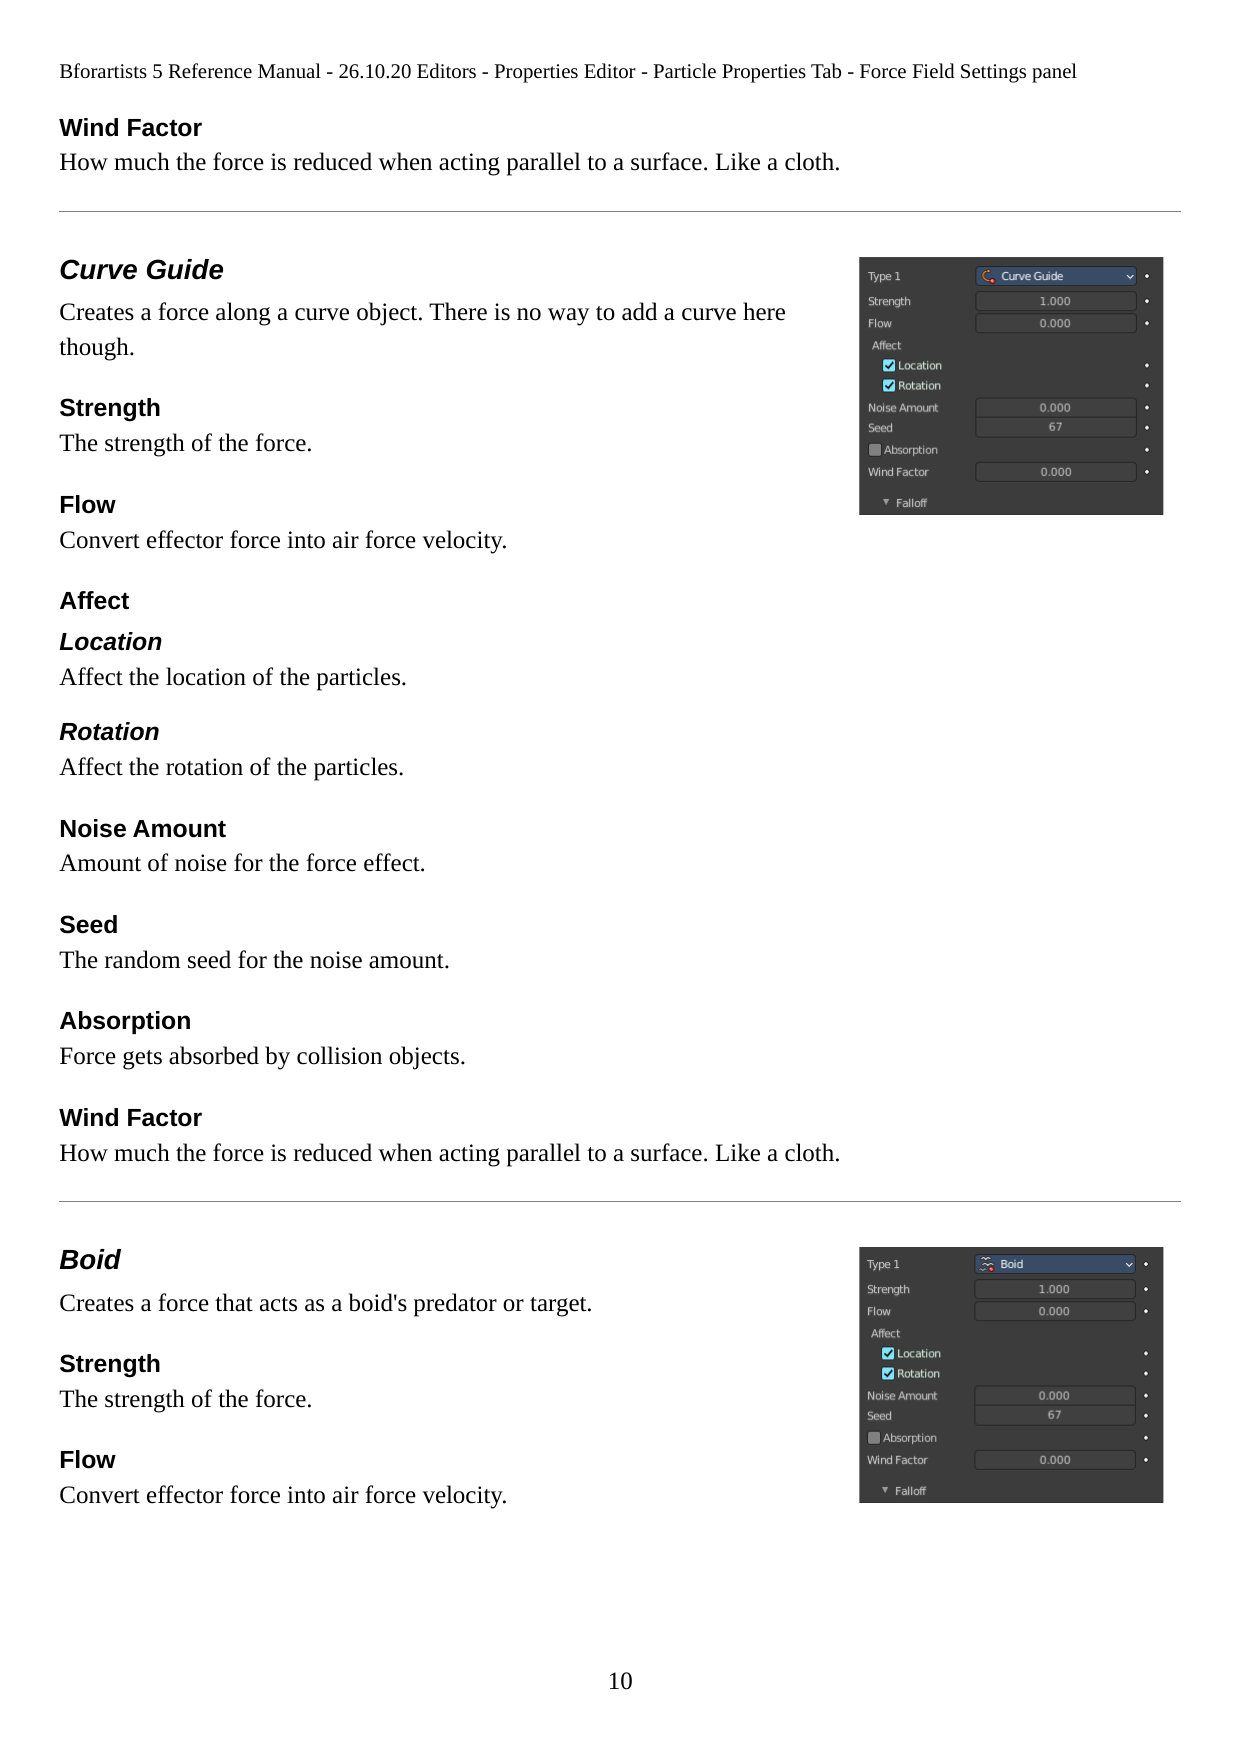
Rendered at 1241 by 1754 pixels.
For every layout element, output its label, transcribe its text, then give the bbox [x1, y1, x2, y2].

text Affect the rotation of the particles. [59, 752, 1181, 781]
subtitle Flow [59, 490, 1181, 518]
subtitle Location [59, 627, 1181, 656]
picture [859, 1247, 1164, 1503]
subtitle Flow [59, 1446, 859, 1474]
text Amount of noise for the force effect. [59, 848, 1181, 877]
subtitle [1164, 1349, 1181, 1378]
picture [859, 257, 1164, 515]
subtitle Wind Factor [59, 113, 1181, 141]
text Force gets absorbed by collision objects. [59, 1041, 1181, 1070]
text Convert effector force into air force velocity. [59, 1480, 1181, 1509]
text Creates a force along a curve object. There is no way to add a curve here though. [59, 297, 859, 361]
text Convert effector force into air force velocity. [59, 525, 1181, 553]
subtitle Absorption [59, 1006, 1181, 1035]
subtitle Strength [59, 1349, 859, 1378]
subtitle Noise Amount [59, 814, 1181, 842]
text The strength of the force. [59, 1384, 859, 1413]
text How much the force is reduced when acting parallel to a surface. Like a cloth. [59, 147, 1181, 176]
subtitle Affect [59, 586, 1181, 615]
subtitle Strength [59, 393, 859, 422]
text Creates a force that acts as a boid's predator or target. [59, 1288, 859, 1316]
text Affect the location of the particles. [59, 662, 1181, 691]
subtitle Wind Factor [59, 1103, 1181, 1131]
subtitle Rotation [59, 717, 1181, 746]
subtitle Curve Guide [59, 253, 1181, 285]
text How much the force is reduced when acting parallel to a surface. Like a cloth. [59, 1138, 1181, 1166]
subtitle Boid [59, 1243, 1181, 1275]
text The random seed for the noise amount. [59, 945, 1181, 974]
subtitle [1164, 1446, 1181, 1474]
subtitle [1164, 393, 1181, 422]
text The strength of the force. [59, 428, 859, 457]
subtitle Seed [59, 910, 1181, 939]
